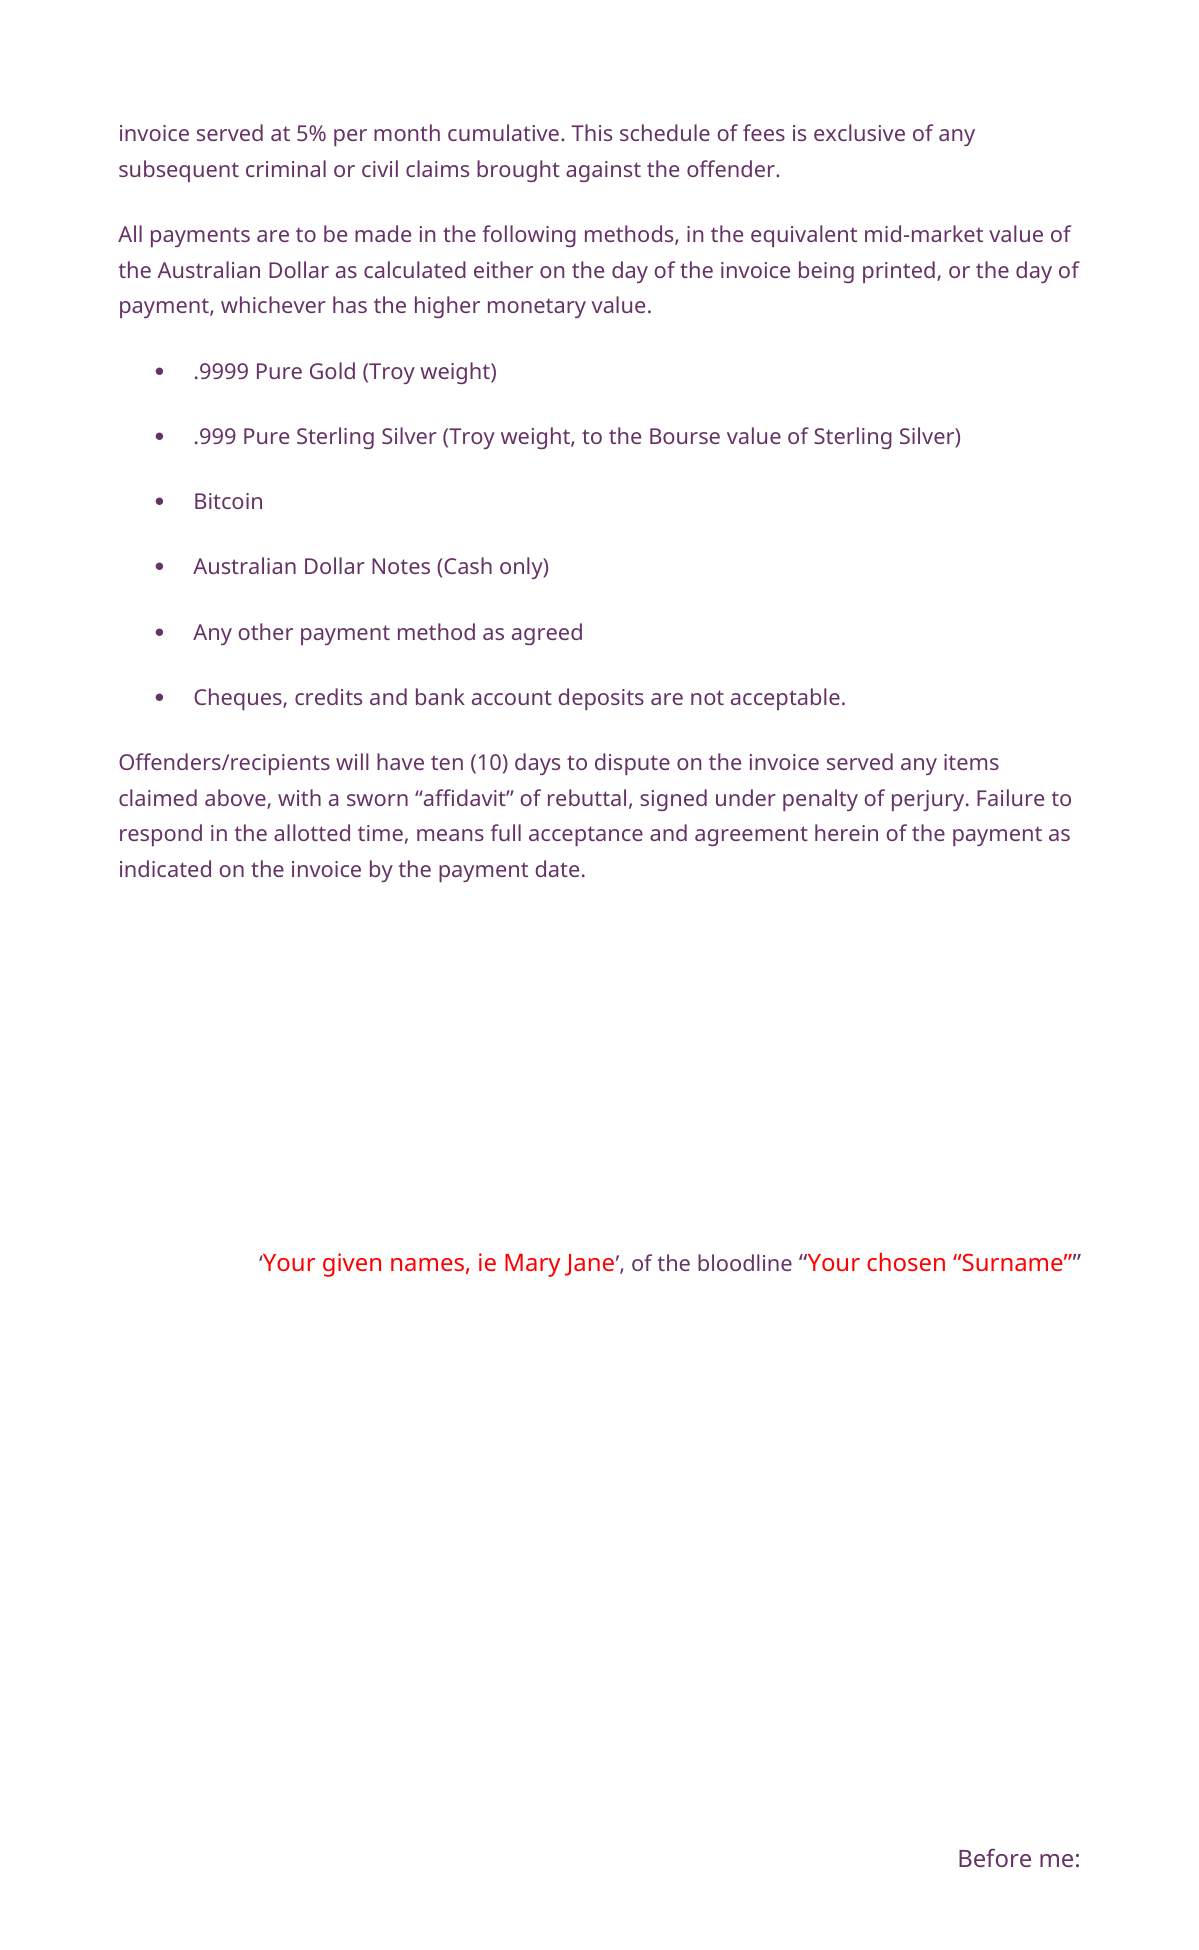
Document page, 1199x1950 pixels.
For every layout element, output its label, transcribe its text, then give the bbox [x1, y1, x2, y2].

list Any other payment method as agreed [156, 617, 1081, 646]
list .9999 Pure Gold (Troy weight) [156, 356, 1081, 386]
text Offenders/recipients will have ten (10) days to dispute on the invoice served any items claimed above, with a sworn “affidavit” of rebuttal, signed under penalty of perjury. Failure to respond in the allotted time, means full acceptance and agreement herein of the payment as indicated on the invoice by the payment date. [118, 747, 1081, 884]
text All payments are to be made in the following methods, in the equivalent mid-market value of the Australian Dollar as calculated either on the day of the invoice being printed, or the day of payment, whichever has the higher monetary value. [118, 219, 1081, 320]
list .999 Pure Sterling Silver (Troy weight, to the Bourse value of Sterling Silver) [156, 421, 1081, 451]
list Bitcoin [156, 486, 1081, 516]
text invoice served at 5% per month cumulative. This schedule of fees is exclusive of any subsequent criminal or civil claims brought against the offender. [118, 118, 1081, 184]
list Cheques, credits and bank account deposits are not acceptable. [156, 682, 1081, 712]
text ‘Your given names, ie Mary Jane’, of the bloodline “Your chosen “Surname”” [118, 1245, 1081, 1278]
list Australian Dollar Notes (Cash only) [156, 551, 1081, 581]
